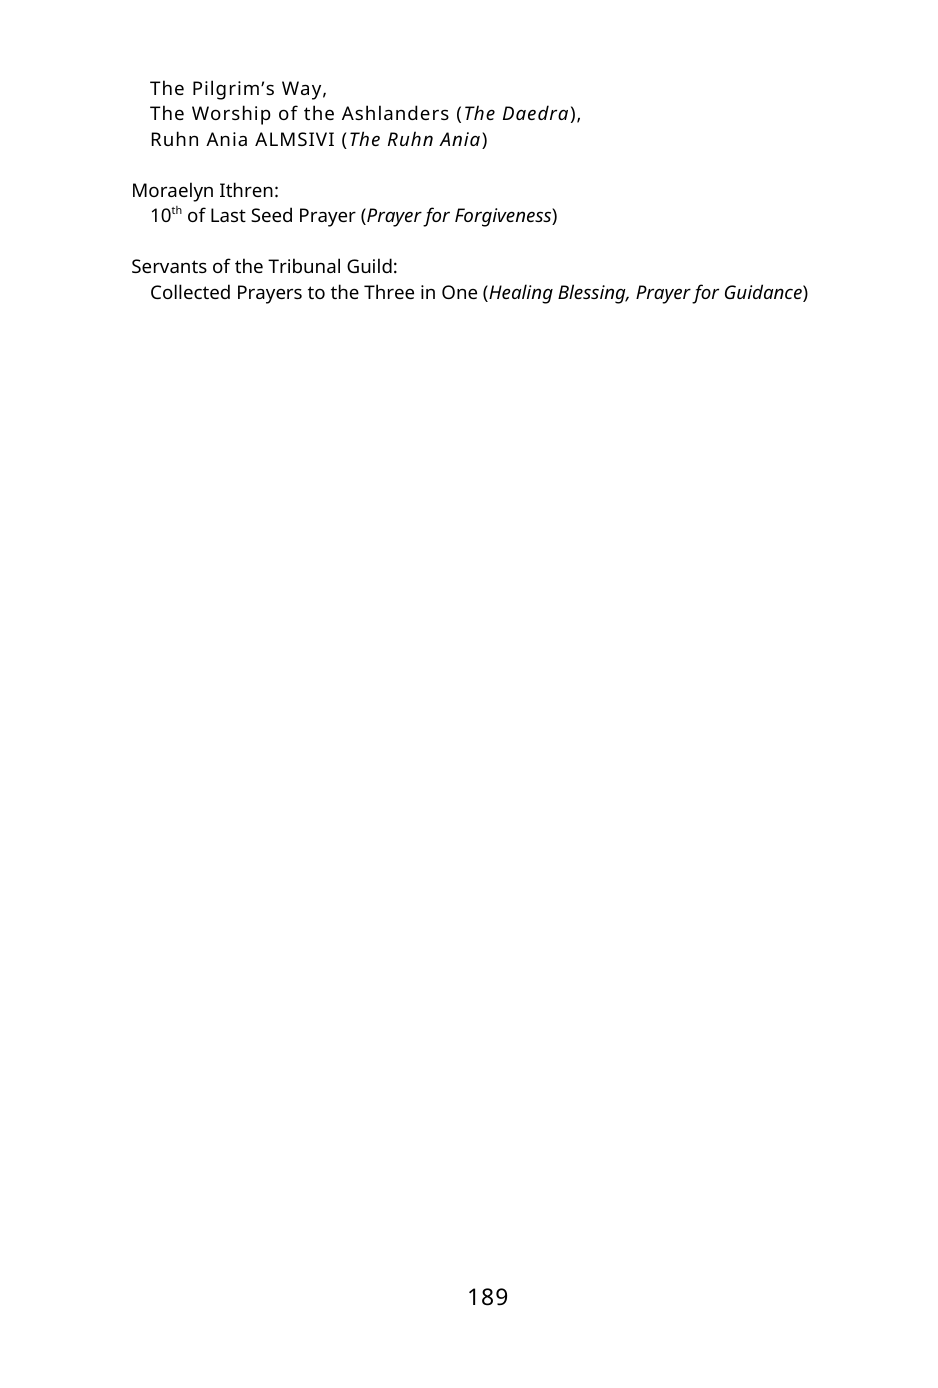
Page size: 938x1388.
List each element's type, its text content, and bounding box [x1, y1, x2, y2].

text 10th of Last Seed Prayer (Prayer for Forgiveness) [150, 203, 862, 228]
text Moraelyn Ithren: [131, 177, 862, 203]
text The Pilgrim’s Way, The Worship of the Ashlanders (The Daedra), Ruhn Ania ALMSIVI (The Ruhn Ania) [150, 75, 862, 152]
text Servants of the Tribunal Guild: [131, 254, 862, 279]
text Collected Prayers to the Three in One (Healing Blessing, Prayer for Guidance) [150, 279, 862, 305]
